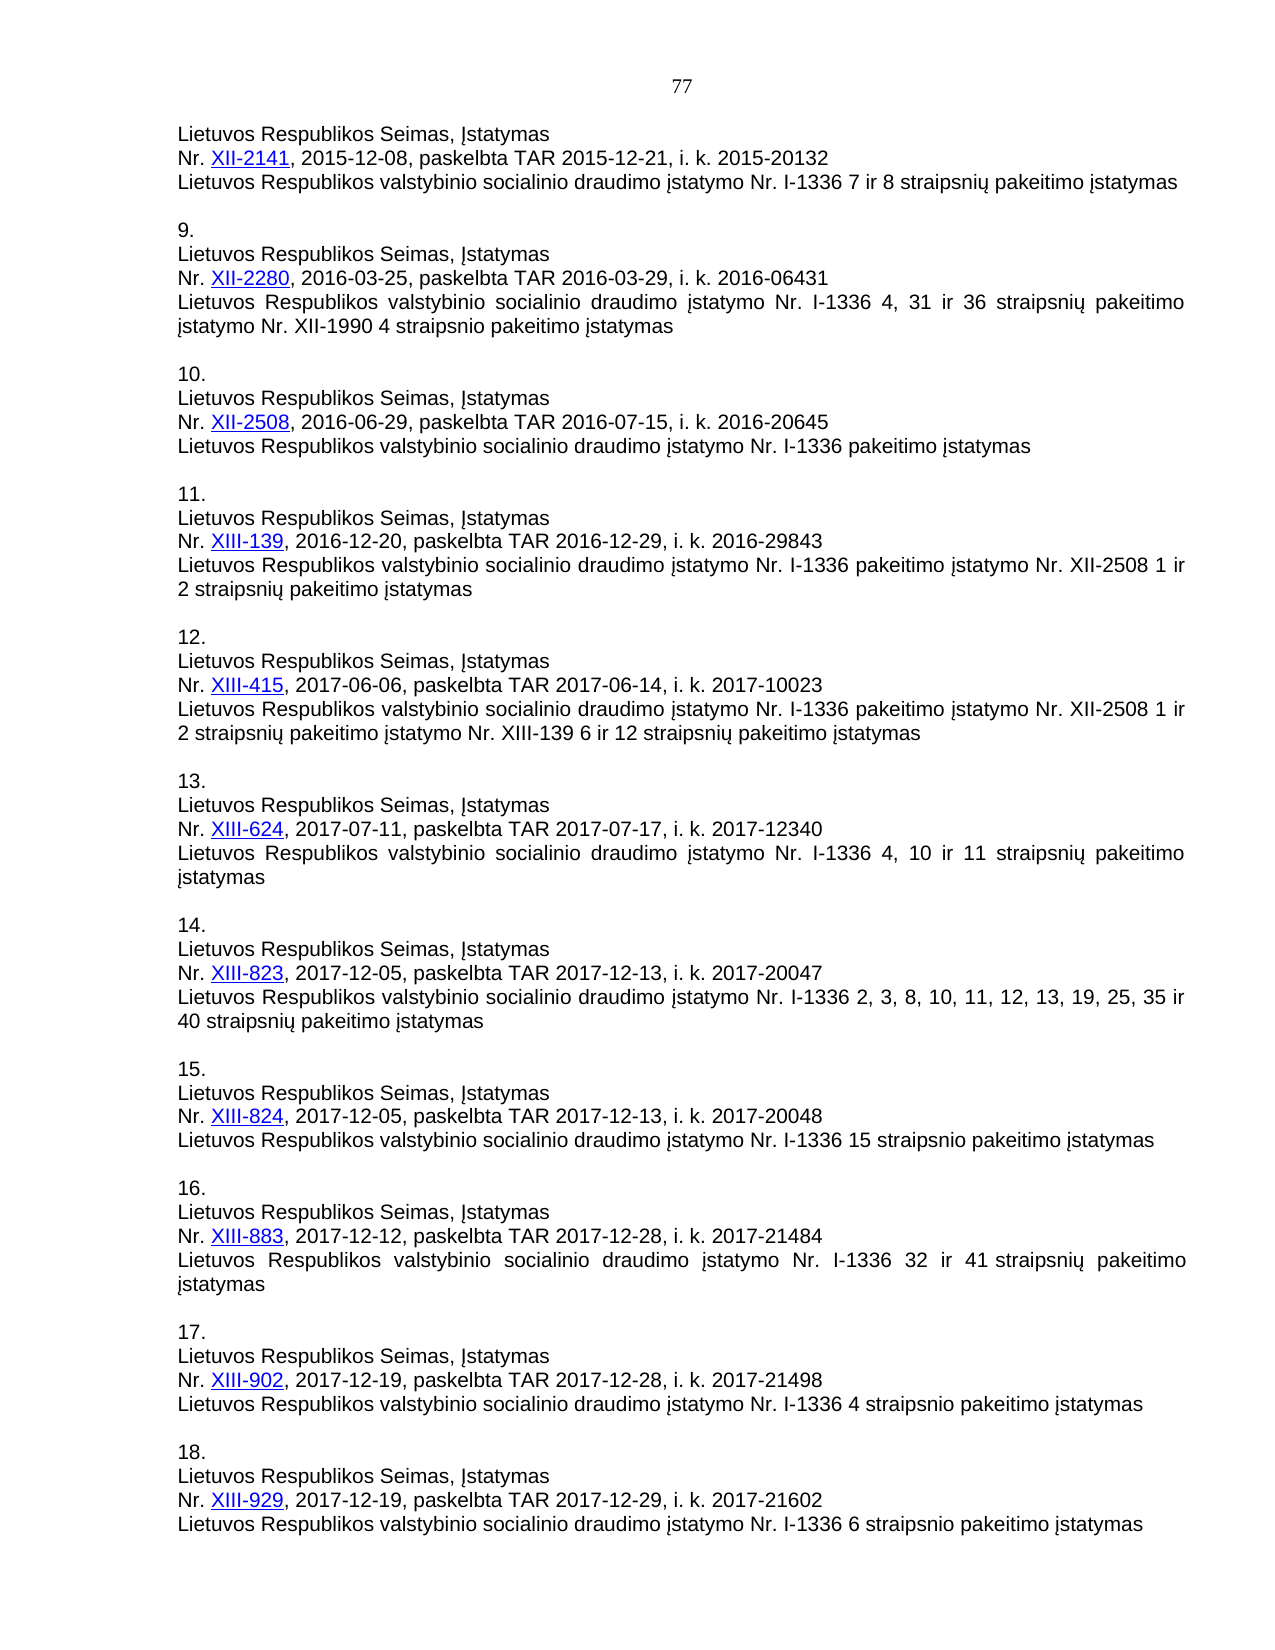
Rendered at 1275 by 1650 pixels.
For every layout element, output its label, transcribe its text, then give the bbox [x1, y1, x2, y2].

text Nr. XIII-415, 2017-06-06, paskelbta TAR 2017-06-14, i. k. 2017-10023 [177, 673, 1186, 697]
text Lietuvos Respublikos valstybinio socialinio draudimo įstatymo Nr. I-1336 4 straipsnio pakeitimo įstatymas [177, 1392, 1186, 1416]
text Nr. XIII-902, 2017-12-19, paskelbta TAR 2017-12-28, i. k. 2017-21498 [177, 1368, 1186, 1392]
text Lietuvos Respublikos Seimas, Įstatymas [177, 1080, 1186, 1104]
text 17. [177, 1320, 1186, 1344]
text 15. [177, 1056, 1186, 1080]
text 13. [177, 769, 1186, 793]
text Lietuvos Respublikos valstybinio socialinio draudimo įstatymo Nr. I-1336 7 ir 8 straipsnių pakeitimo įstatymas [177, 170, 1186, 194]
text Nr. XII-2508, 2016-06-29, paskelbta TAR 2016-07-15, i. k. 2016-20645 [177, 409, 1186, 433]
text Lietuvos Respublikos valstybinio socialinio draudimo įstatymo Nr. I-1336 32 ir 41 straipsnių pakeitimo įstatymas [177, 1248, 1186, 1296]
text Lietuvos Respublikos valstybinio socialinio draudimo įstatymo Nr. I-1336 4, 10 ir 11 straipsnių pakeitimo įstatymas [177, 841, 1186, 889]
text Lietuvos Respublikos Seimas, Įstatymas [177, 505, 1186, 529]
text Lietuvos Respublikos valstybinio socialinio draudimo įstatymo Nr. I-1336 4, 31 ir 36 straipsnių pakeitimo įstatymo Nr. XII-1990 4 straipsnio pakeitimo įstatymas [177, 290, 1186, 338]
text 14. [177, 913, 1186, 937]
text Lietuvos Respublikos Seimas, Įstatymas [177, 1464, 1186, 1488]
text Lietuvos Respublikos valstybinio socialinio draudimo įstatymo Nr. I-1336 2, 3, 8, 10, 11, 12, 13, 19, 25, 35 ir 40 straipsnių pakeitimo įstatymas [177, 984, 1186, 1032]
text Lietuvos Respublikos Seimas, Įstatymas [177, 1200, 1186, 1224]
text 11. [177, 481, 1186, 505]
text 10. [177, 362, 1186, 386]
text Lietuvos Respublikos Seimas, Įstatymas [177, 122, 1186, 146]
text Nr. XIII-624, 2017-07-11, paskelbta TAR 2017-07-17, i. k. 2017-12340 [177, 817, 1186, 841]
text Lietuvos Respublikos valstybinio socialinio draudimo įstatymo Nr. I-1336 pakeitimo įstatymo Nr. XII-2508 1 ir 2 straipsnių pakeitimo įstatymas [177, 553, 1186, 601]
text Lietuvos Respublikos valstybinio socialinio draudimo įstatymo Nr. I-1336 6 straipsnio pakeitimo įstatymas [177, 1512, 1186, 1536]
text Nr. XIII-824, 2017-12-05, paskelbta TAR 2017-12-13, i. k. 2017-20048 [177, 1104, 1186, 1128]
text Nr. XIII-883, 2017-12-12, paskelbta TAR 2017-12-28, i. k. 2017-21484 [177, 1224, 1186, 1248]
text Lietuvos Respublikos Seimas, Įstatymas [177, 649, 1186, 673]
text Lietuvos Respublikos valstybinio socialinio draudimo įstatymo Nr. I-1336 pakeitimo įstatymas [177, 433, 1186, 457]
text Nr. XIII-823, 2017-12-05, paskelbta TAR 2017-12-13, i. k. 2017-20047 [177, 961, 1186, 984]
text Lietuvos Respublikos Seimas, Įstatymas [177, 1344, 1186, 1368]
text Nr. XIII-929, 2017-12-19, paskelbta TAR 2017-12-29, i. k. 2017-21602 [177, 1488, 1186, 1512]
text 16. [177, 1176, 1186, 1200]
text Lietuvos Respublikos Seimas, Įstatymas [177, 793, 1186, 817]
text Nr. XIII-139, 2016-12-20, paskelbta TAR 2016-12-29, i. k. 2016-29843 [177, 529, 1186, 553]
text Lietuvos Respublikos Seimas, Įstatymas [177, 386, 1186, 409]
text Lietuvos Respublikos Seimas, Įstatymas [177, 242, 1186, 266]
text Lietuvos Respublikos Seimas, Įstatymas [177, 937, 1186, 961]
text 18. [177, 1440, 1186, 1464]
text Lietuvos Respublikos valstybinio socialinio draudimo įstatymo Nr. I-1336 15 straipsnio pakeitimo įstatymas [177, 1128, 1186, 1152]
text Lietuvos Respublikos valstybinio socialinio draudimo įstatymo Nr. I-1336 pakeitimo įstatymo Nr. XII-2508 1 ir 2 straipsnių pakeitimo įstatymo Nr. XIII-139 6 ir 12 straipsnių pakeitimo įstatymas [177, 697, 1186, 745]
text Nr. XII-2141, 2015-12-08, paskelbta TAR 2015-12-21, i. k. 2015-20132 [177, 146, 1186, 170]
text 12. [177, 625, 1186, 649]
text Nr. XII-2280, 2016-03-25, paskelbta TAR 2016-03-29, i. k. 2016-06431 [177, 266, 1186, 290]
text 9. [177, 218, 1186, 242]
